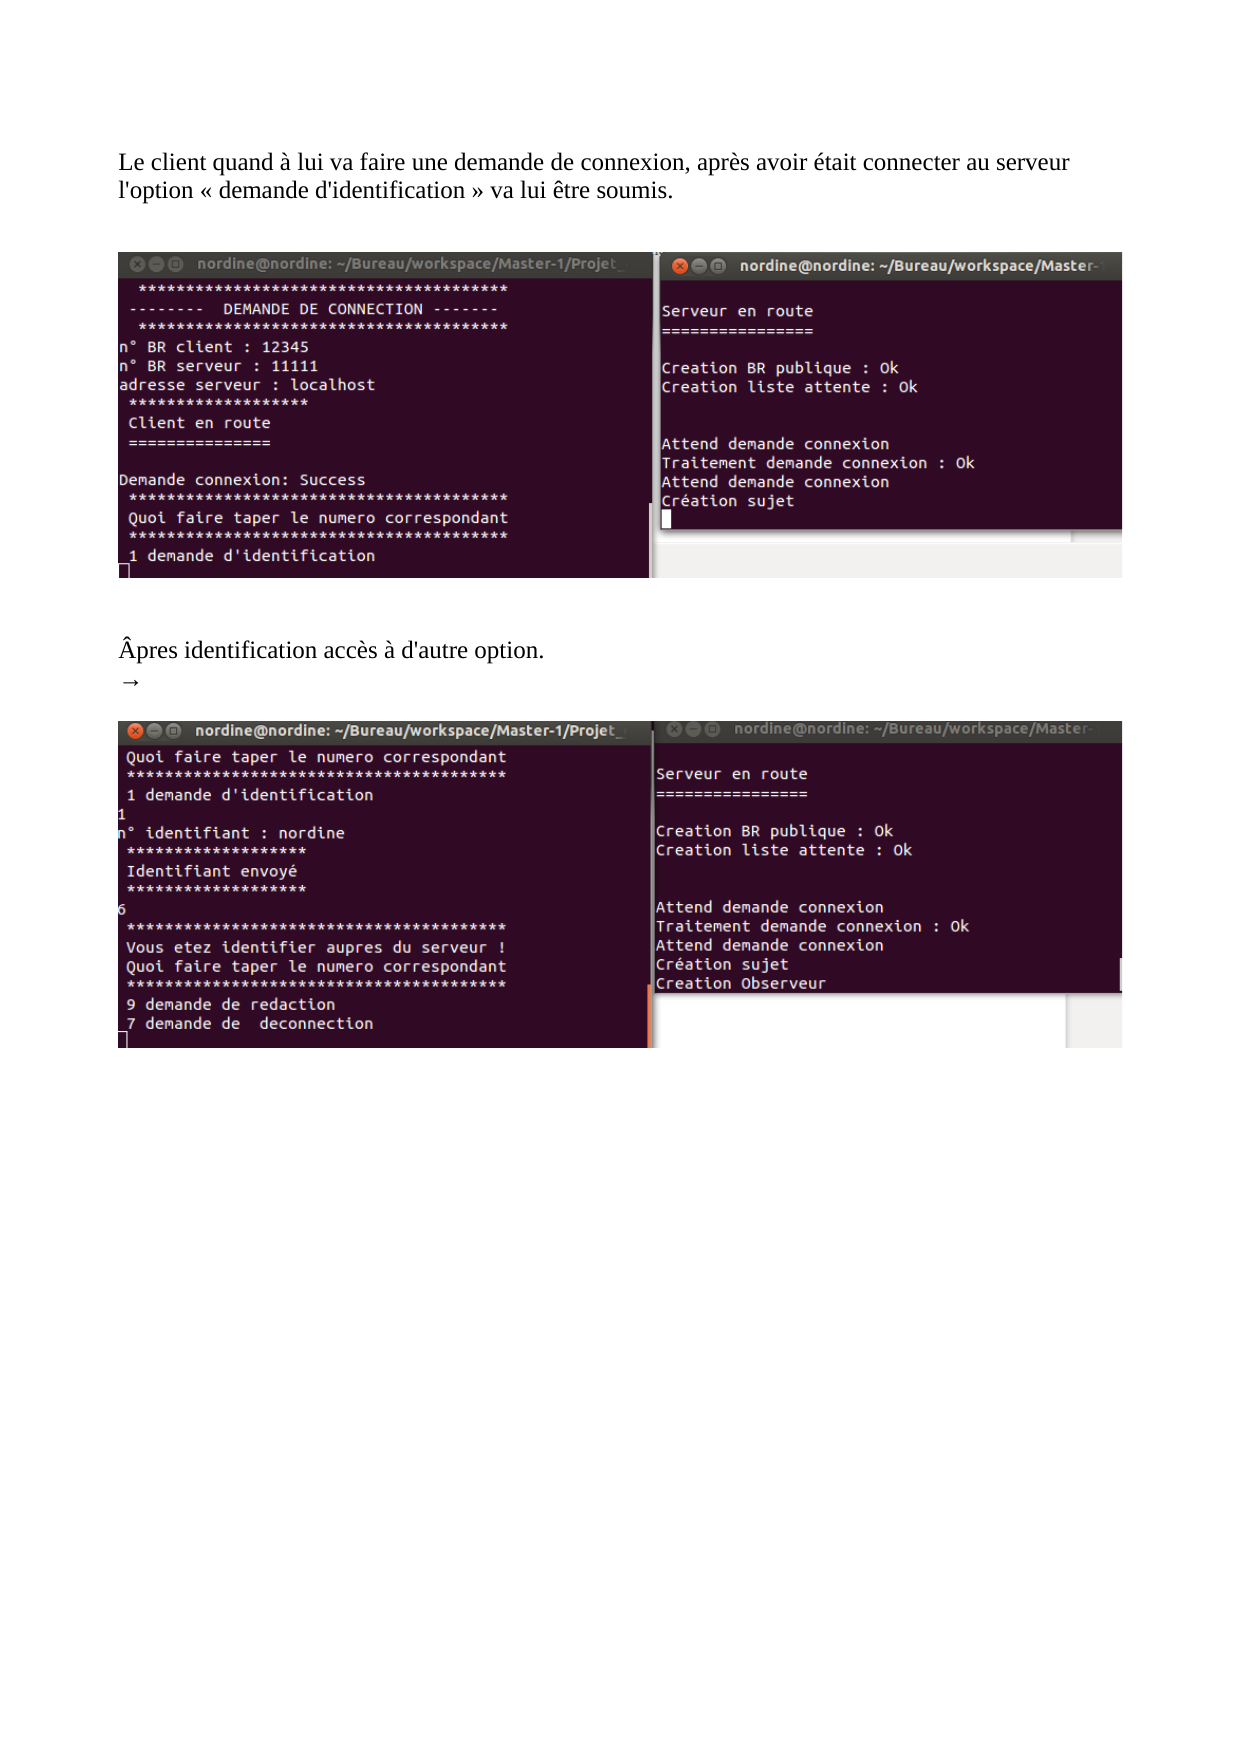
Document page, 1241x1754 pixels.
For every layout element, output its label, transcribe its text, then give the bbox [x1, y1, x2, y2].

text → [118, 664, 1122, 693]
text Le client quand à lui va faire une demande de connexion, après avoir était connecter au serveur l'option « demande d'identification » va lui être soumis. [118, 147, 1122, 204]
text Âpres identification accès à d'autre option. [118, 636, 1122, 664]
picture [118, 721, 1123, 1048]
picture [118, 252, 1123, 578]
